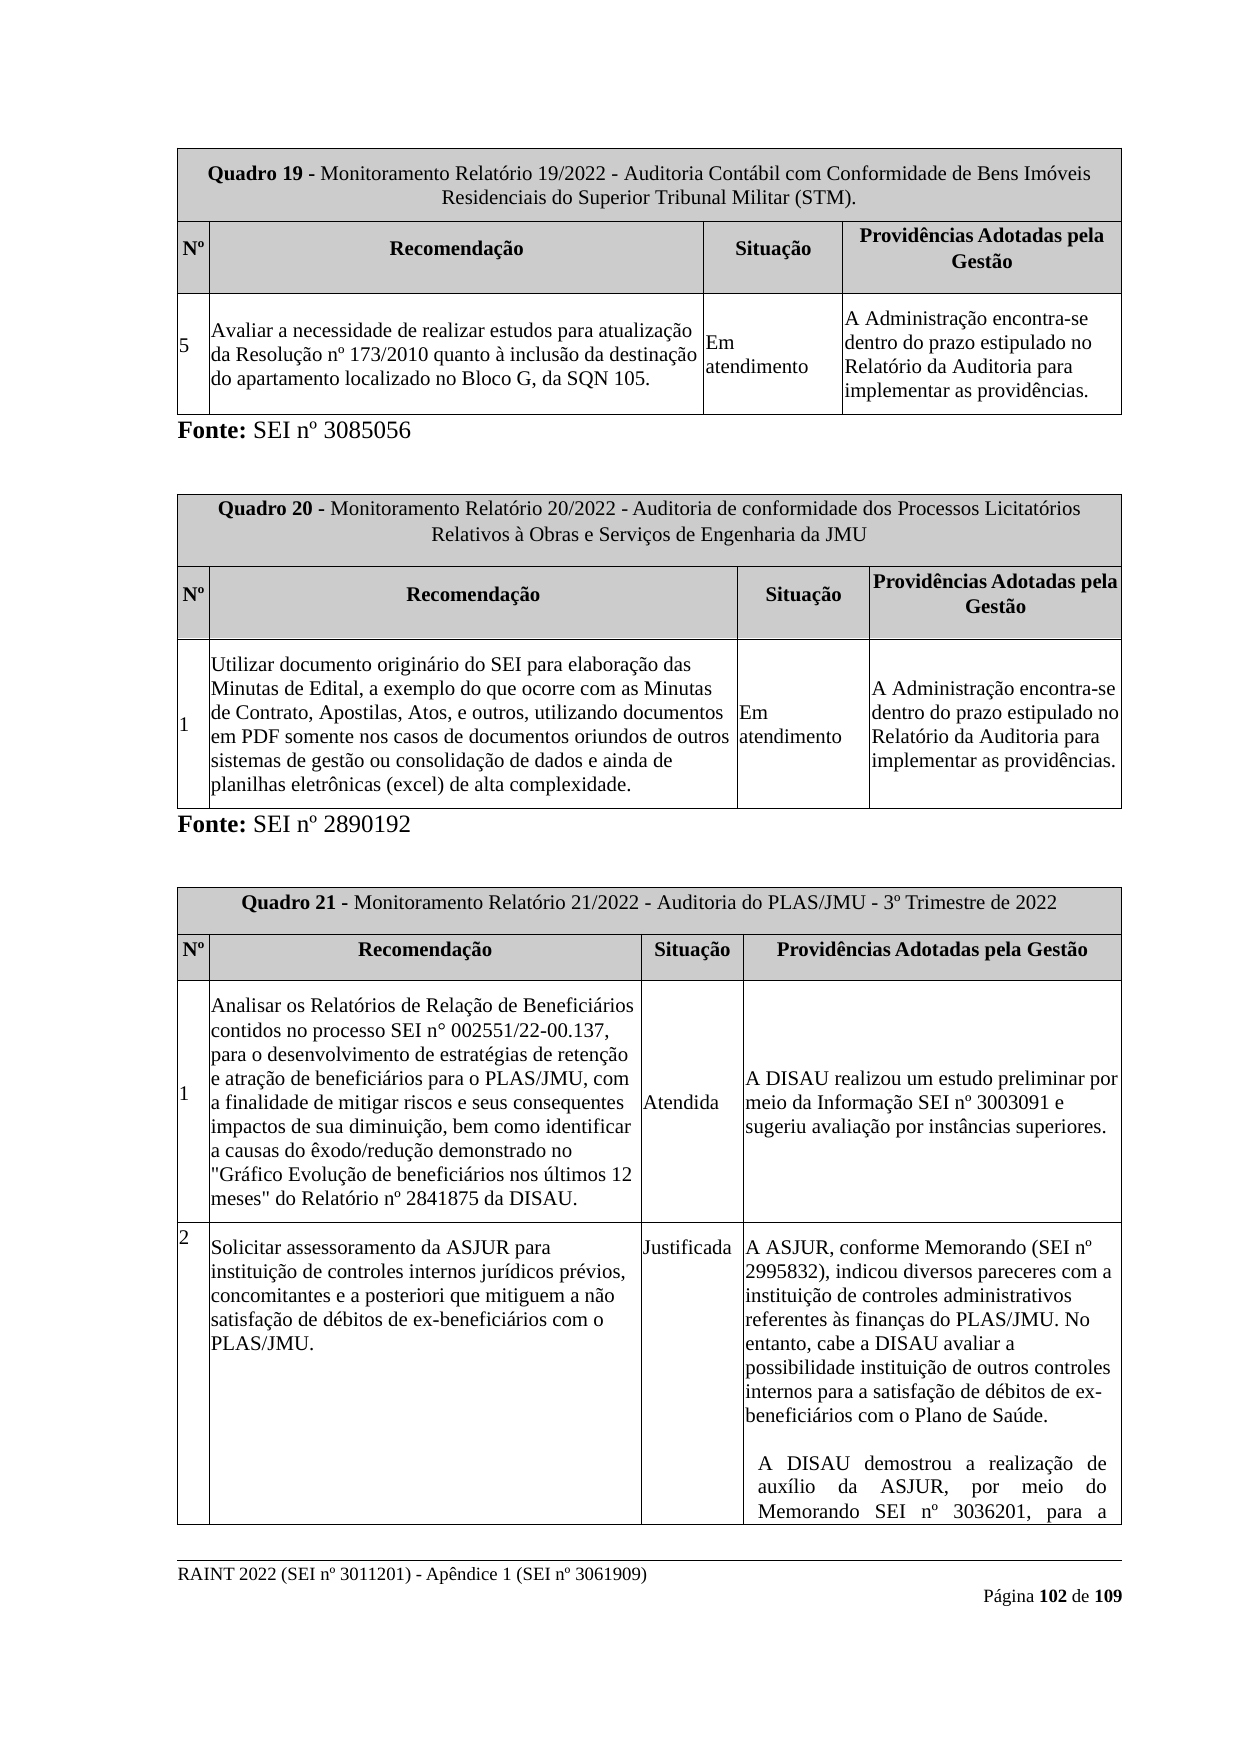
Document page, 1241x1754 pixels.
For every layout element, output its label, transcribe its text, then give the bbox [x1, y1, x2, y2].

table_cell Atendida [642, 981, 743, 1222]
table_cell Em atendimento [738, 640, 869, 808]
table_cell Providências Adotadas pela Gestão [870, 567, 1121, 638]
text Fonte: SEI nº 3085056 [177, 415, 1122, 444]
table_cell A ASJUR, conforme Memorando (SEI nº 2995832), indicou diversos pareceres com a instituição de controles administrativos referentes às finanças do PLAS/JMU. No entanto, cabe a DISAU avaliar a possibilidade instituição de outros controles internos para a satisfação de débitos de ex-beneficiários com o Plano de Saúde. A DISAU demostrou a realização de auxílio da ASJUR, por meio do Memorando SEI nº 3036201, para a [744, 1223, 1121, 1524]
table_header Quadro 19 - Monitoramento Relatório 19/2022 - Auditoria Contábil com Conformidade de Bens Imóveis Residenciais do Superior Tribunal Militar (STM). [178, 149, 1121, 221]
table_cell Situação [704, 222, 842, 293]
text Fonte: SEI nº 2890192 [177, 809, 1122, 838]
table_cell 5 [178, 294, 209, 414]
table_header Quadro 20 - Monitoramento Relatório 20/2022 - Auditoria de conformidade dos Processos Licitatórios Relativos à Obras e Serviços de Engenharia da JMU [178, 495, 1121, 566]
table_cell Nº [178, 222, 209, 293]
table_cell Nº [178, 567, 209, 638]
table_cell Situação [642, 935, 743, 980]
table_cell A Administração encontra-se dentro do prazo estipulado no Relatório da Auditoria para implementar as providências. [843, 294, 1121, 414]
table_cell A DISAU realizou um estudo preliminar por meio da Informação SEI nº 3003091 e sugeriu avaliação por instâncias superiores. [744, 981, 1121, 1222]
table_cell Avaliar a necessidade de realizar estudos para atualização da Resolução nº 173/2010 quanto à inclusão da destinação do apartamento localizado no Bloco G, da SQN 105. [210, 294, 703, 414]
table_cell Recomendação [210, 222, 703, 293]
table_cell Nº [178, 935, 209, 980]
table_cell Utilizar documento originário do SEI para elaboração das Minutas de Edital, a exemplo do que ocorre com as Minutas de Contrato, Apostilas, Atos, e outros, utilizando documentos em PDF somente nos casos de documentos oriundos de outros sistemas de gestão ou consolidação de dados e ainda de planilhas eletrônicas (excel) de alta complexidade. [210, 640, 737, 808]
table_cell 1 [178, 640, 209, 808]
table_cell Em atendimento [704, 294, 842, 414]
table_cell Situação [738, 567, 869, 638]
table_cell Recomendação [210, 935, 641, 980]
table_cell Justificada [642, 1223, 743, 1524]
table_cell 1 [178, 981, 209, 1222]
table_cell Providências Adotadas pela Gestão [744, 935, 1121, 980]
table_cell Providências Adotadas pela Gestão [843, 222, 1121, 293]
table_cell Solicitar assessoramento da ASJUR para instituição de controles internos jurídicos prévios, concomitantes e a posteriori que mitiguem a não satisfação de débitos de ex-beneficiários com o PLAS/JMU. [210, 1223, 641, 1524]
table_cell Recomendação [210, 567, 737, 638]
table_cell Analisar os Relatórios de Relação de Beneficiários contidos no processo SEI n° 002551/22-00.137, para o desenvolvimento de estratégias de retenção e atração de beneficiários para o PLAS/JMU, com a finalidade de mitigar riscos e seus consequentes impactos de sua diminuição, bem como identificar a causas do êxodo/redução demonstrado no "Gráfico Evolução de beneficiários nos últimos 12 meses" do Relatório nº 2841875 da DISAU. [210, 981, 641, 1222]
table_header Quadro 21 - Monitoramento Relatório 21/2022 - Auditoria do PLAS/JMU - 3º Trimestre de 2022 [178, 888, 1121, 934]
table_cell 2 [178, 1223, 209, 1524]
table_cell A Administração encontra-se dentro do prazo estipulado no Relatório da Auditoria para implementar as providências. [870, 640, 1121, 808]
